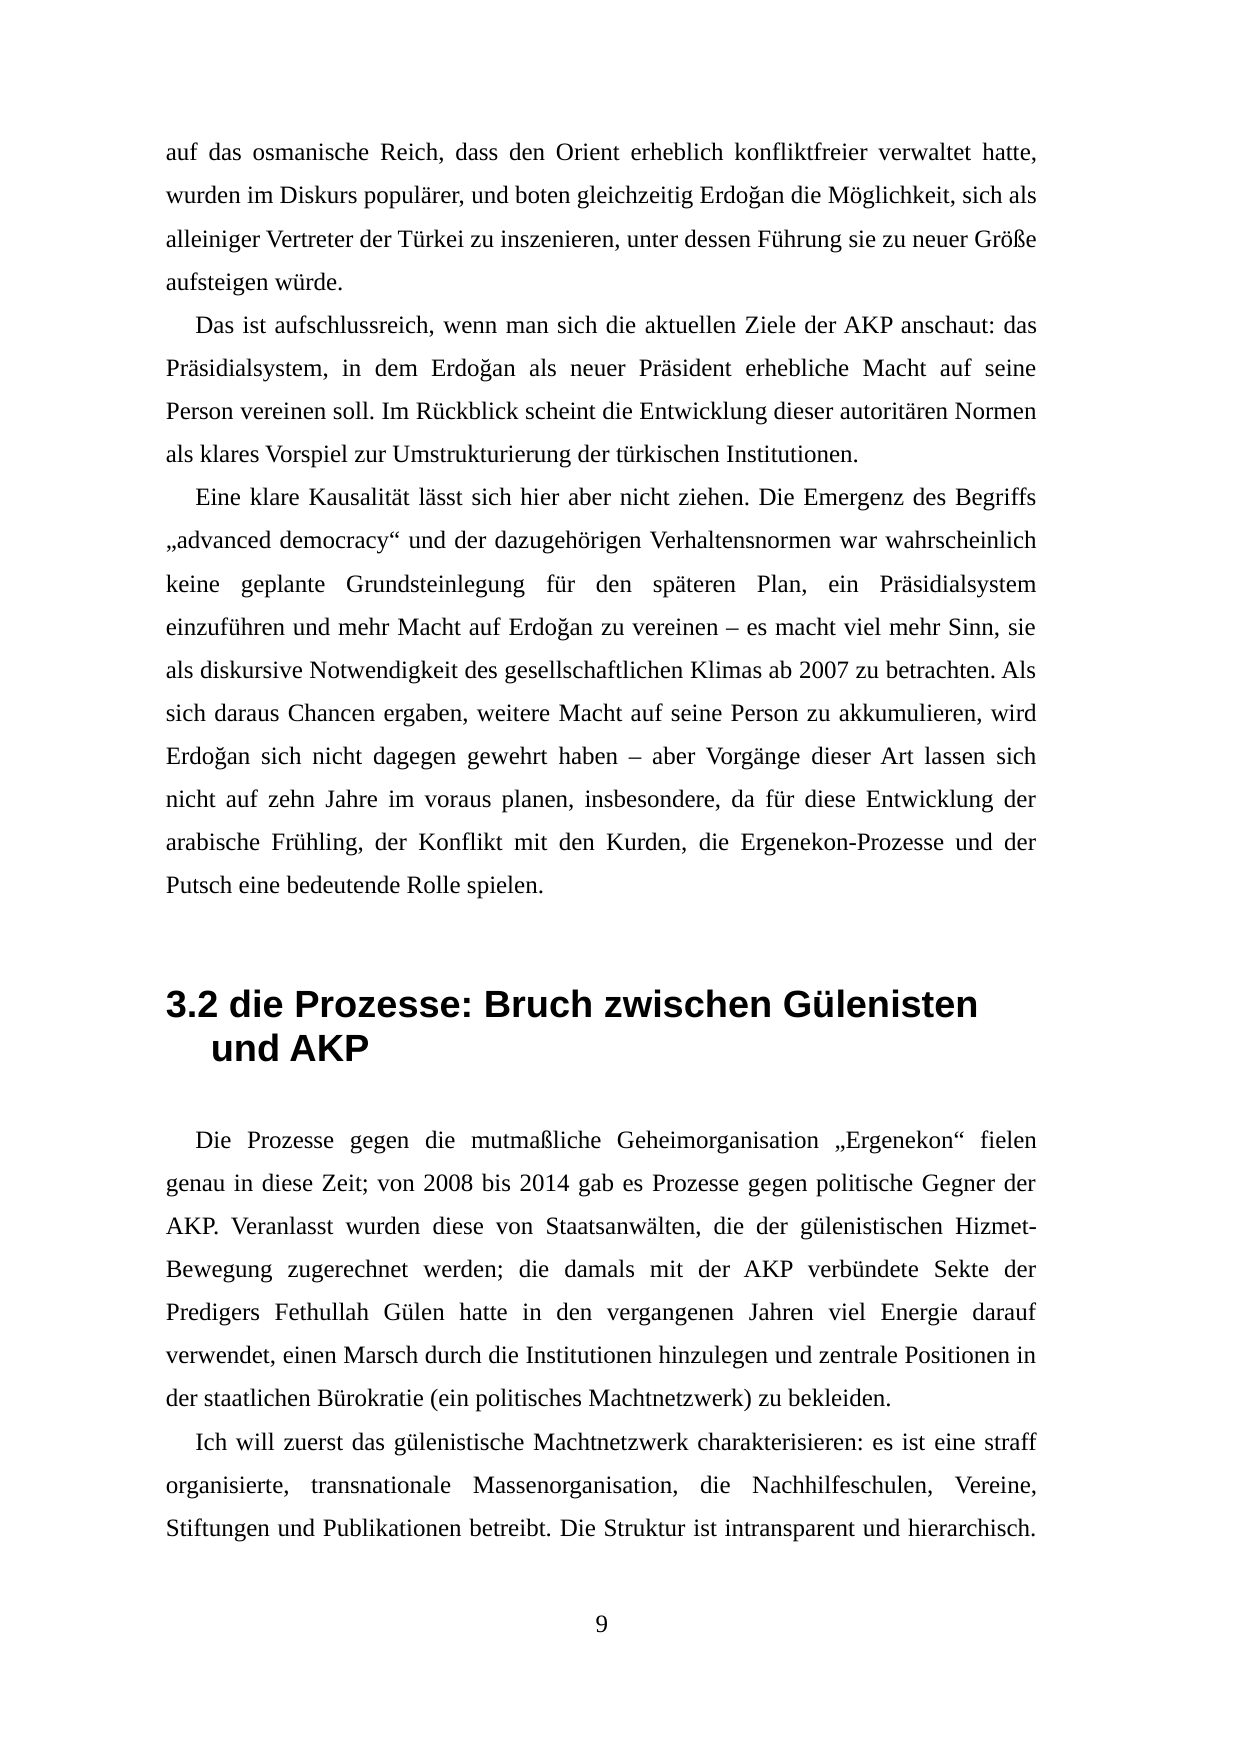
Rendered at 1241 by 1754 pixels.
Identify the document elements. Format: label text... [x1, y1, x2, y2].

text auf das osmanische Reich, dass den Orient erheblich konfliktfreier verwaltet hatte, wurden im Diskurs populärer, und boten gleichzeitig Erdoğan die Möglichkeit, sich als alleiniger Vertreter der Türkei zu inszenieren, unter dessen Führung sie zu neuer Größe aufsteigen würde. [166, 137, 1037, 296]
text Eine klare Kausalität lässt sich hier aber nicht ziehen. Die Emergenz des Begriffs „advanced democracy“ und der dazugehörigen Verhaltensnormen war wahrscheinlich keine geplante Grundsteinlegung für den späteren Plan, ein Präsidialsystem einzuführen und mehr Macht auf Erdoğan zu vereinen – es macht viel mehr Sinn, sie als diskursive Notwendigkeit des gesellschaftlichen Klimas ab 2007 zu betrachten. Als sich daraus Chancen ergaben, weitere Macht auf seine Person zu akkumulieren, wird Erdoğan sich nicht dagegen gewehrt haben – aber Vorgänge dieser Art lassen sich nicht auf zehn Jahre im voraus planen, insbesondere, da für diese Entwicklung der arabische Frühling, der Konflikt mit den Kurden, die Ergenekon-Prozesse und der Putsch eine bedeutende Rolle spielen. [166, 482, 1037, 899]
subtitle 3.2 die Prozesse: Bruch zwischen Gülenisten und AKP [166, 982, 1037, 1069]
text Die Prozesse gegen die mutmaßliche Geheimorganisation „Ergenekon“ fielen genau in diese Zeit; von 2008 bis 2014 gab es Prozesse gegen politische Gegner der AKP. Veranlasst wurden diese von Staatsanwälten, die der gülenistischen Hizmet-Bewegung zugerechnet werden; die damals mit der AKP verbündete Sekte der Predigers Fethullah Gülen hatte in den vergangenen Jahren viel Energie darauf verwendet, einen Marsch durch die Institutionen hinzulegen und zentrale Positionen in der staatlichen Bürokratie (ein politisches Machtnetzwerk) zu bekleiden. [166, 1125, 1037, 1412]
text Ich will zuerst das gülenistische Machtnetzwerk charakterisieren: es ist eine straff organisierte, transnationale Massenorganisation, die Nachhilfeschulen, Vereine, Stiftungen und Publikationen betreibt. Die Struktur ist intransparent und hierarchisch. [166, 1427, 1037, 1542]
text Das ist aufschlussreich, wenn man sich die aktuellen Ziele der AKP anschaut: das Präsidialsystem, in dem Erdoğan als neuer Präsident erhebliche Macht auf seine Person vereinen soll. Im Rückblick scheint die Entwicklung dieser autoritären Normen als klares Vorspiel zur Umstrukturierung der türkischen Institutionen. [166, 310, 1037, 468]
